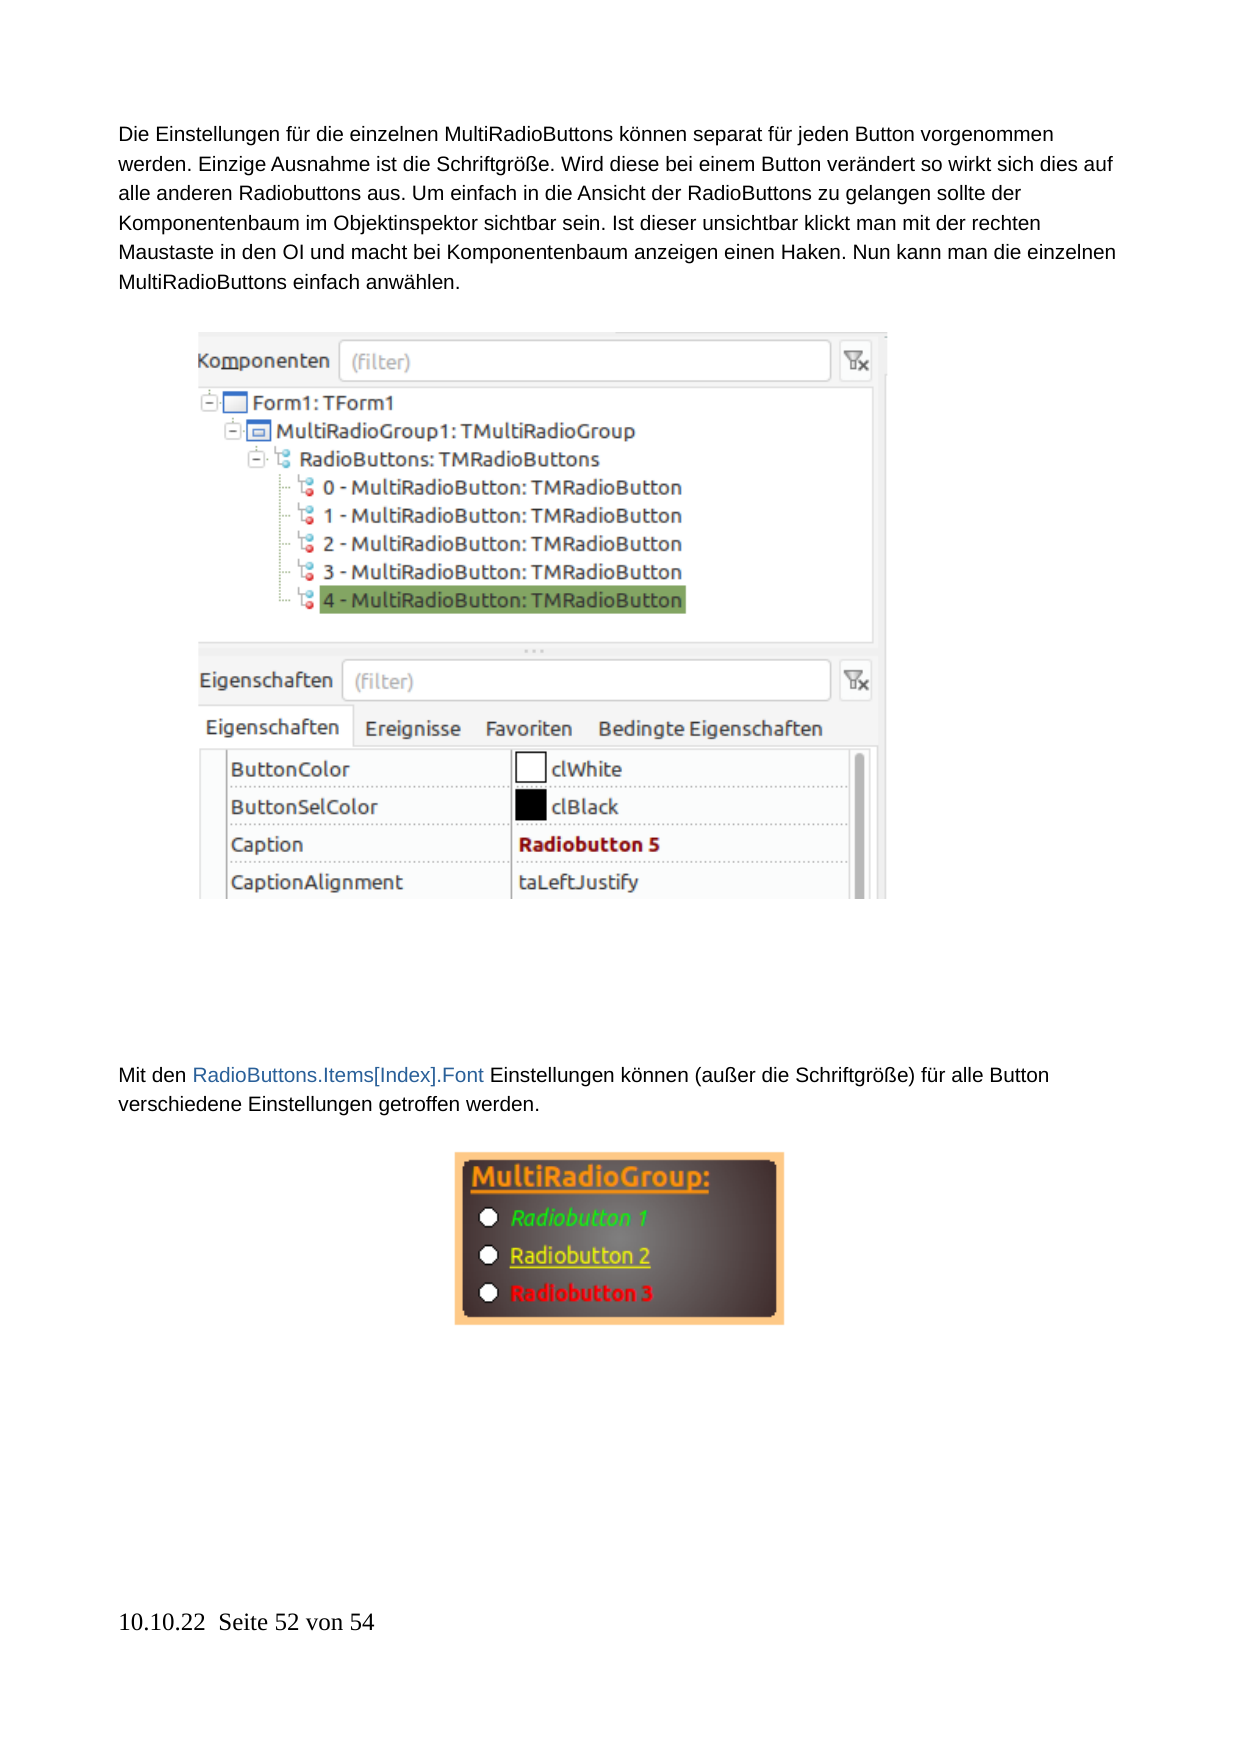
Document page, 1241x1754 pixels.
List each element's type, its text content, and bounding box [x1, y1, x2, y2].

picture [441, 1132, 799, 1344]
text Die Einstellungen für die einzelnen MultiRadioButtons können separat für jeden Button vorgenommen werden. Einzige Ausnahme ist die Schriftgröße. Wird diese bei einem Button verändert so wirkt sich dies auf alle anderen Radiobuttons aus. Um einfach in die Ansicht der RadioButtons zu gelangen sollte der Komponentenbaum im Objektinspektor sichtbar sein. Ist dieser unsichtbar klickt man mit der rechten Maustaste in den OI und macht bei Komponentenbaum anzeigen einen Haken. Nun kann man die einzelnen MultiRadioButtons einfach anwählen. [118, 118, 1122, 295]
text Mit den RadioButtons.Items[Index].Font Einstellungen können (außer die Schriftgröße) für alle Button verschiedene Einstellungen getroffen werden. [118, 1059, 1122, 1118]
picture [198, 332, 888, 899]
